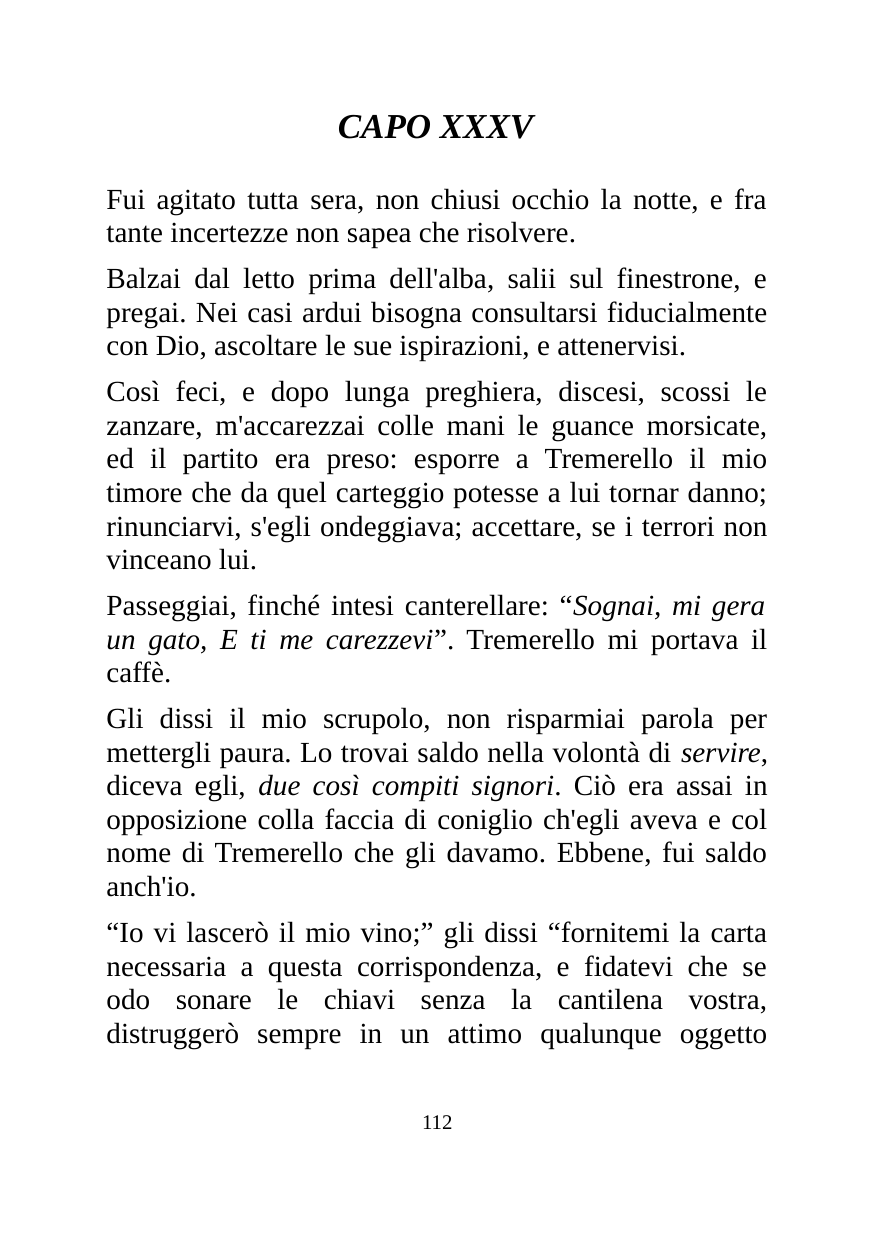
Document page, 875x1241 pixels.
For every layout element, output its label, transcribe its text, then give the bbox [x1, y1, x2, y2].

text Passeggiai, finché intesi canterellare: “Sognai, mi gera un gato, E ti me carezzevi”. Tremerello mi portava il caffè. [106, 588, 768, 689]
text Gli dissi il mio scrupolo, non risparmiai parola per mettergli paura. Lo trovai saldo nella volontà di servire, diceva egli, due così compiti signori. Ciò era assai in opposizione colla faccia di coniglio ch'egli aveva e col nome di Tremerello che gli davamo. Ebbene, fui saldo anch'io. [106, 701, 768, 903]
text Fui agitato tutta sera, non chiusi occhio la notte, e fra tante incertezze non sapea che risolvere. [106, 182, 768, 249]
subtitle CAPO XXXV [106, 106, 768, 146]
text “Io vi lascerò il mio vino;” gli dissi “fornitemi la carta necessaria a questa corrispondenza, e fidatevi che se odo sonare le chiavi senza la cantilena vostra, distruggerò sempre in un attimo qualunque oggetto [106, 915, 768, 1049]
text Così feci, e dopo lunga preghiera, discesi, scossi le zanzare, m'accarezzai colle mani le guance morsicate, ed il partito era preso: esporre a Tremerello il mio timore che da quel carteggio potesse a lui tornar danno; rinunciarvi, s'egli ondeggiava; accettare, se i terrori non vinceano lui. [106, 374, 768, 576]
text Balzai dal letto prima dell'alba, salii sul finestrone, e pregai. Nei casi ardui bisogna consultarsi fiducialmente con Dio, ascoltare le sue ispirazioni, e attenervisi. [106, 261, 768, 362]
